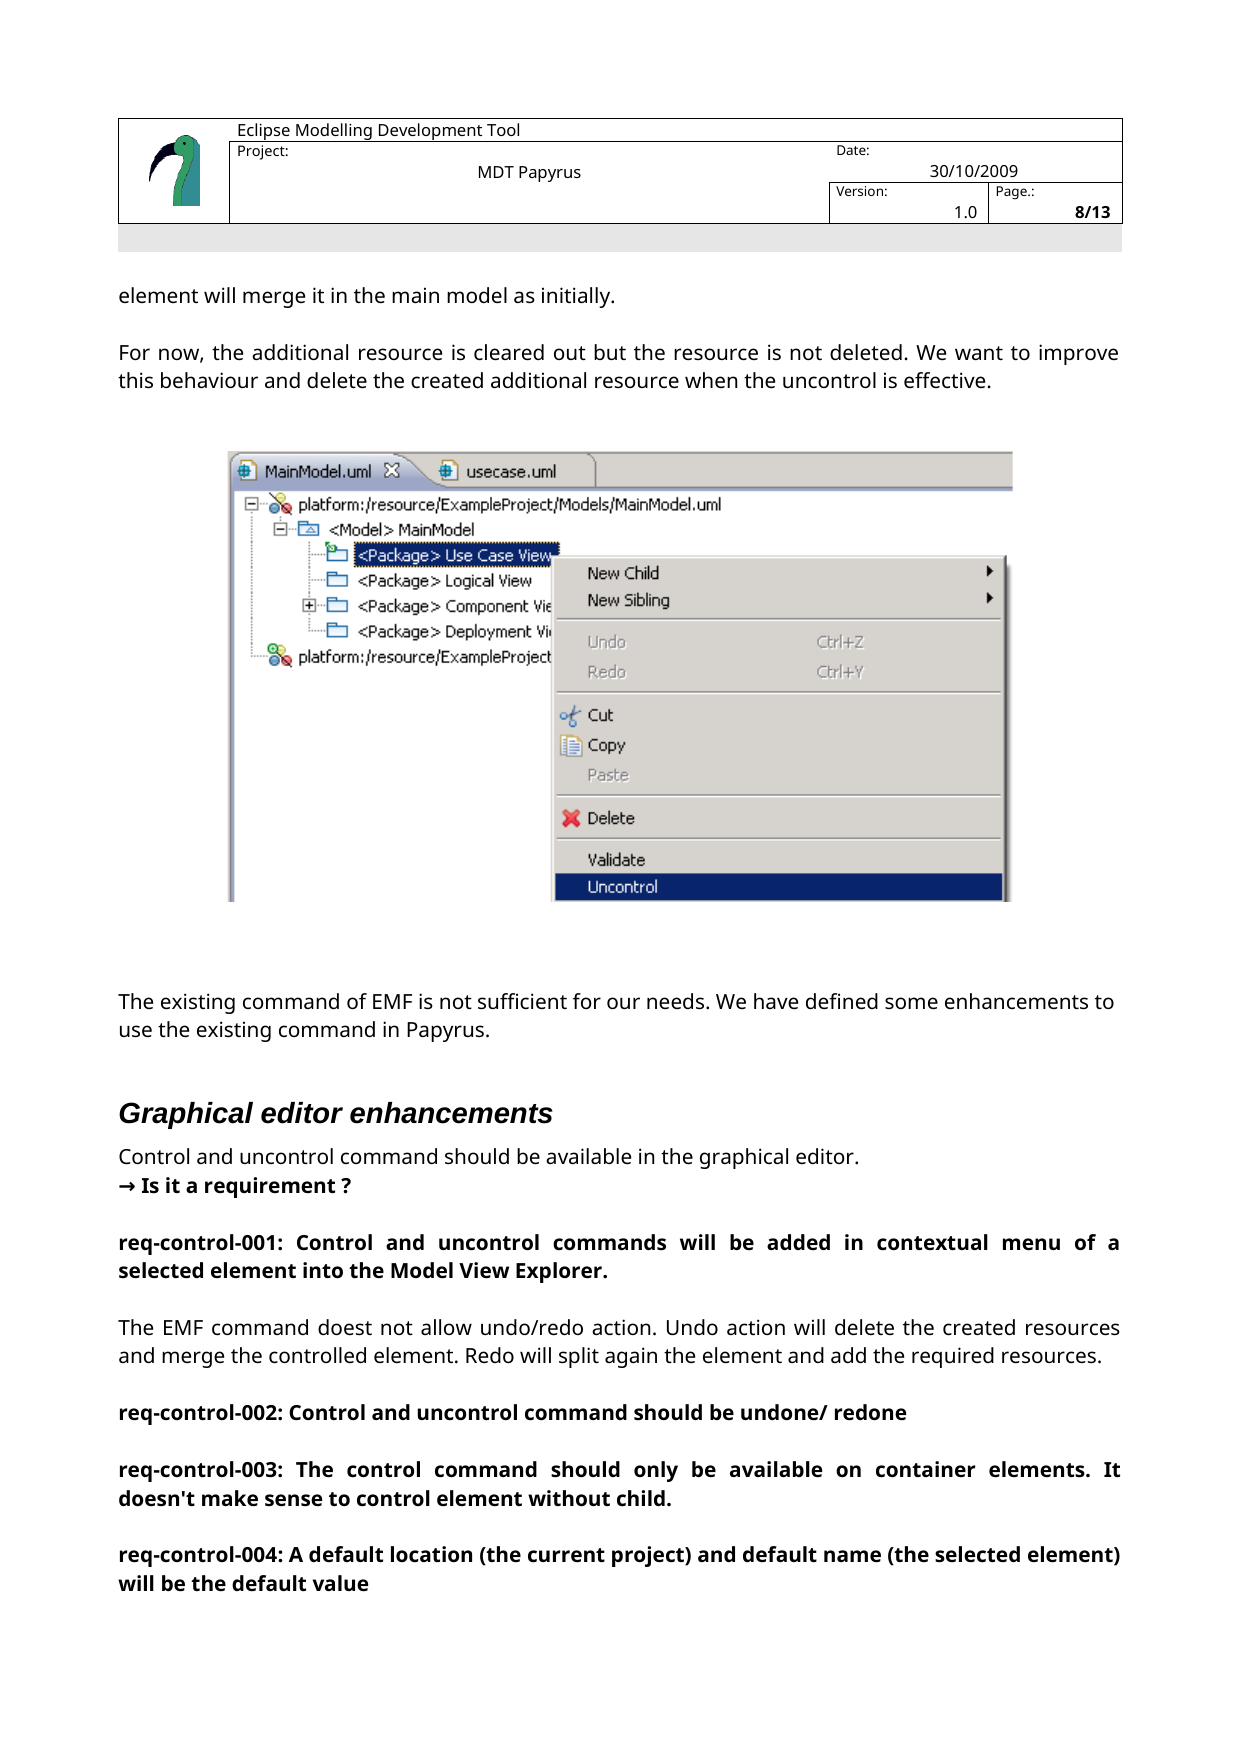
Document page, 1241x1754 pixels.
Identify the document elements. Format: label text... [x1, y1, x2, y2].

text element will merge it in the main model as initially. [118, 281, 1122, 310]
text req-control-001: Control and uncontrol commands will be added in contextual menu of a selected element into the Model View Explorer. [118, 1228, 1122, 1284]
text req-control-002: Control and uncontrol command should be undone/ redone [118, 1398, 1122, 1427]
text Control and uncontrol command should be available in the graphical editor. [118, 1142, 1122, 1171]
text → Is it a requirement ? [118, 1171, 1122, 1199]
subtitle Graphical editor enhancements [118, 1097, 1122, 1130]
text req-control-004: A default location (the current project) and default name (the selected element) will be the default value [118, 1541, 1122, 1597]
text The EMF command doest not allow undo/redo action. Undo action will delete the created resources and merge the controlled element. Redo will split again the element and add the required resources. [118, 1313, 1122, 1370]
text The existing command of EMF is not sufficient for our needs. We have defined some enhancements to use the existing command in Papyrus. [118, 987, 1122, 1044]
text req-control-003: The control command should only be available on container elements. It doesn't make sense to control element without child. [118, 1455, 1122, 1512]
text For now, the additional resource is cleared out but the resource is not deleted. We want to improve this behaviour and delete the created additional resource when the uncontrol is effective. [118, 338, 1122, 395]
picture [147, 133, 201, 209]
